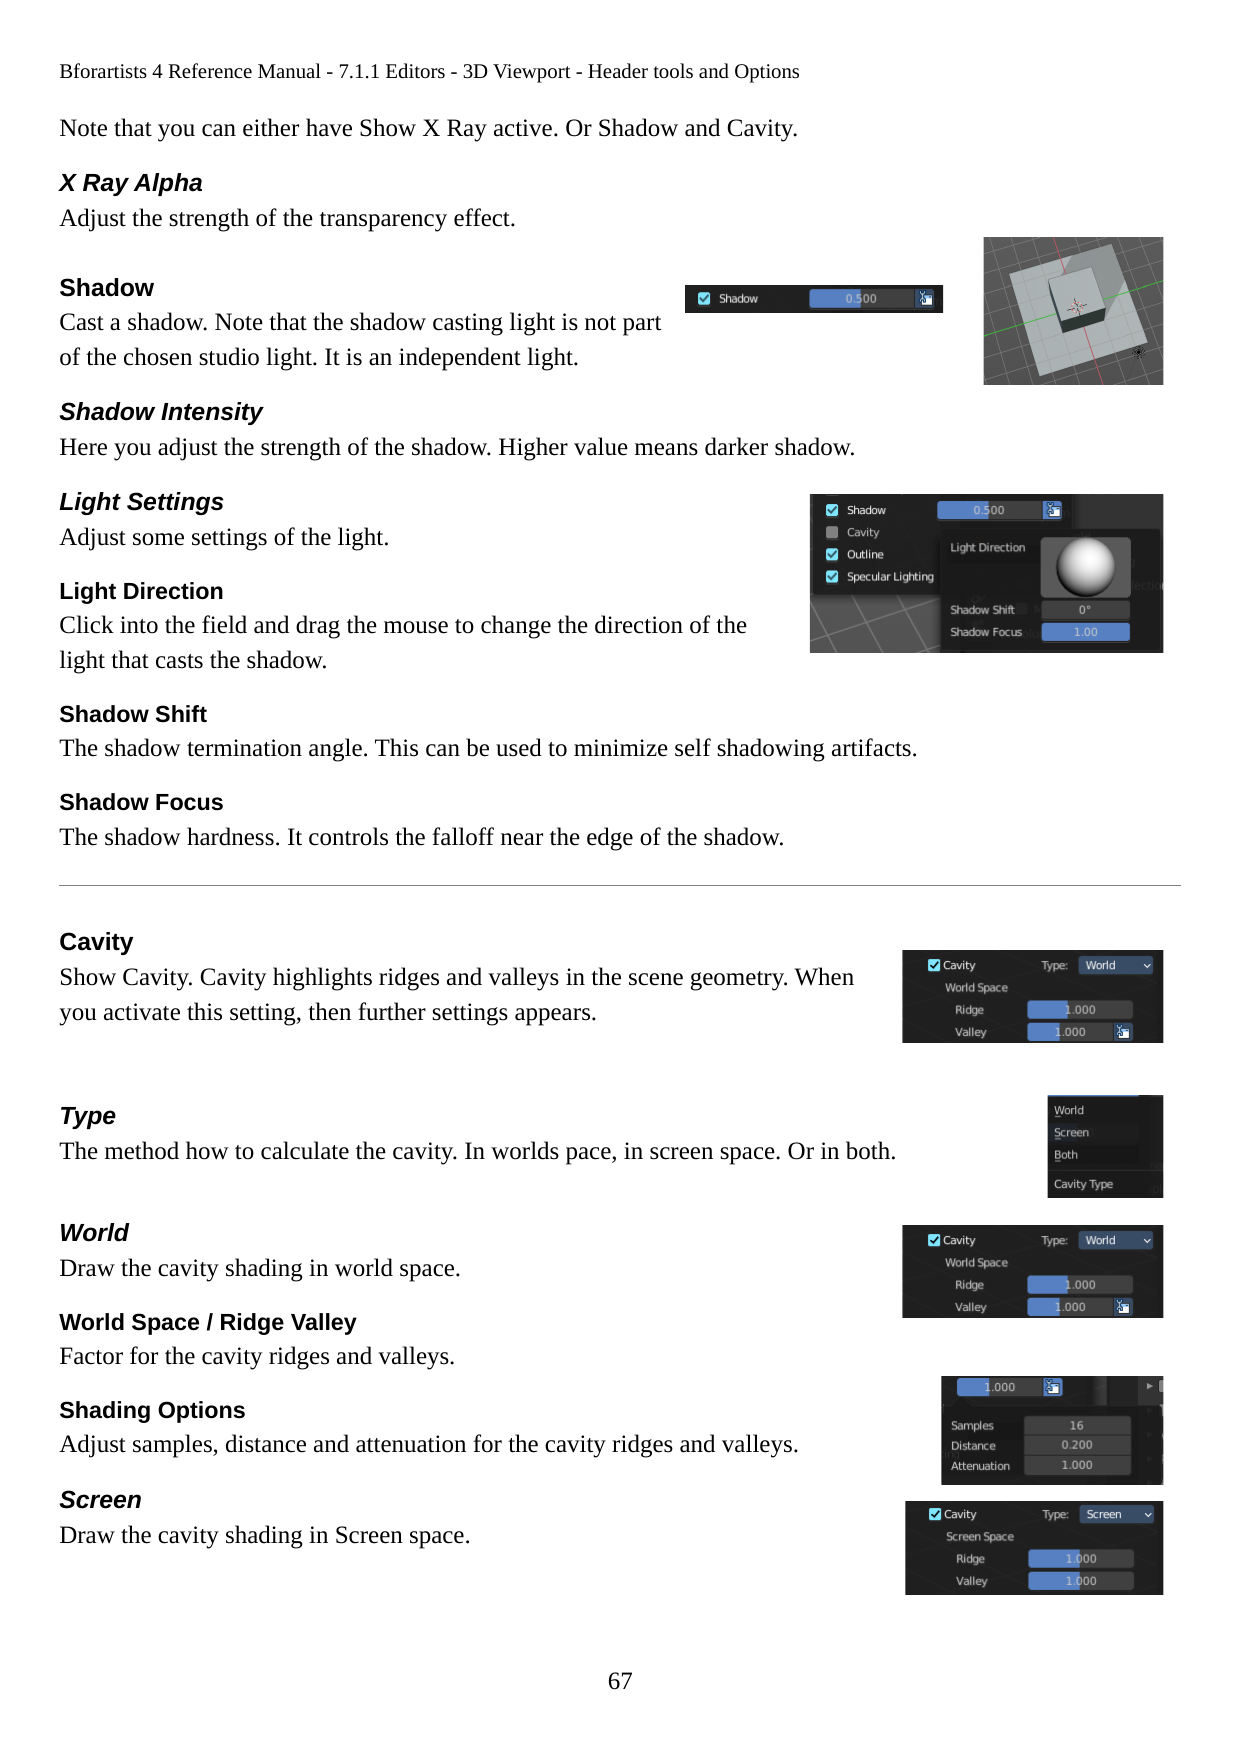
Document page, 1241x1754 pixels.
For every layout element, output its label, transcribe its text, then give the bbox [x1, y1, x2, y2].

text Adjust samples, distance and attenuation for the cavity ridges and valleys. [59, 1429, 941, 1458]
subtitle Cavity [59, 927, 1181, 956]
text Note that you can either have Show X Ray active. Or Shadow and Cavity. [59, 113, 1181, 141]
text Draw the cavity shading in world space. [59, 1253, 902, 1282]
picture [902, 1225, 1164, 1318]
picture [905, 1501, 1164, 1595]
text Click into the field and drag the mouse to change the direction of the light that casts the shadow. [59, 611, 1181, 674]
picture [1047, 1095, 1164, 1198]
subtitle [1164, 273, 1181, 301]
picture [902, 950, 1164, 1043]
text Adjust the strength of the transparency effect. [59, 203, 1181, 231]
text Cast a shadow. Note that the shadow casting light is not part of the chosen studio light. It is an independent light. [59, 307, 983, 371]
subtitle World [59, 1218, 1181, 1247]
subtitle X Ray Alpha [59, 168, 1181, 196]
text Show Cavity. Cavity highlights ridges and valleys in the scene geometry. When you activate this setting, then further settings appears. [59, 962, 902, 1025]
subtitle Shadow Focus [59, 789, 1181, 815]
text The shadow hardness. It controls the falloff near the edge of the shadow. [59, 822, 1181, 850]
text The method how to calculate the cavity. In worlds pace, in screen space. Or in both. [59, 1136, 1047, 1164]
subtitle [1164, 1397, 1181, 1423]
text The shadow termination angle. This can be used to minimize self shadowing artifacts. [59, 733, 1181, 762]
subtitle Shading Options [59, 1397, 941, 1423]
subtitle Light Direction [59, 577, 809, 604]
text Factor for the cavity ridges and valleys. [59, 1341, 1181, 1370]
subtitle Screen [59, 1485, 1181, 1513]
picture [809, 494, 1164, 653]
subtitle [1164, 577, 1181, 604]
subtitle Type [59, 1101, 1047, 1129]
subtitle Shadow Shift [59, 700, 1181, 727]
picture [941, 1376, 1164, 1485]
text Adjust some settings of the light. [59, 522, 809, 551]
text Draw the cavity shading in Screen space. [59, 1520, 905, 1548]
subtitle [1164, 1101, 1181, 1129]
picture [983, 237, 1164, 385]
subtitle Shadow [59, 273, 983, 301]
subtitle Light Settings [59, 487, 1181, 516]
picture [685, 285, 944, 313]
subtitle World Space / Ridge Valley [59, 1308, 1181, 1335]
text Here you adjust the strength of the shadow. Higher value means darker shadow. [59, 432, 1181, 461]
subtitle Shadow Intensity [59, 397, 1181, 426]
